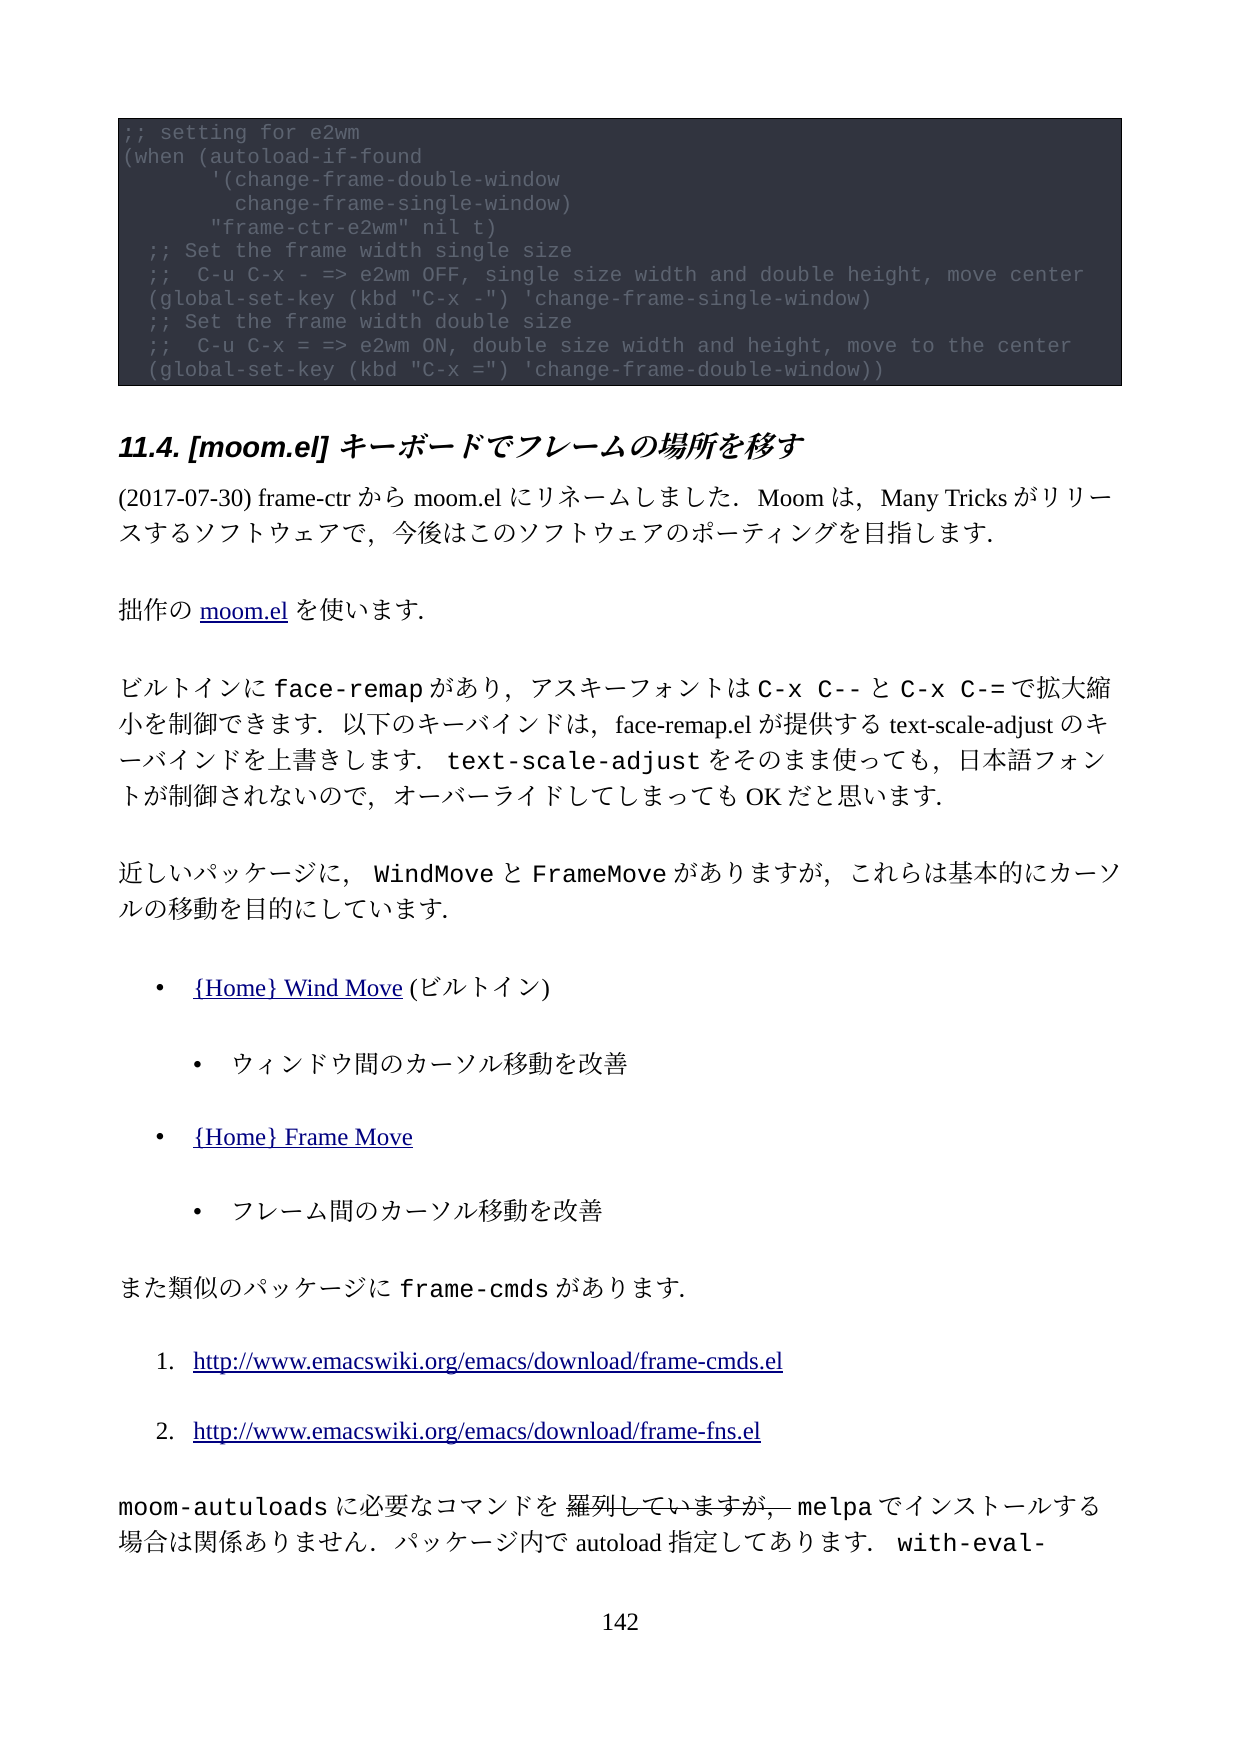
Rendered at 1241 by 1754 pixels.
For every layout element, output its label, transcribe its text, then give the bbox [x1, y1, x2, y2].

subtitle [moom.el] キーボードでフレームの場所を移す [118, 423, 1122, 465]
text また類似のパッケージに frame-cmds があります． [118, 1269, 1122, 1334]
list {Home} Frame Move [156, 1122, 1122, 1179]
text change-frame-single-window) [119, 189, 1121, 213]
text ;; setting for e2wm [119, 119, 1121, 142]
text 拙作の moom.el を使います． [118, 591, 1122, 656]
text ;; C-u C-x - => e2wm OFF, single size width and double height, move center [119, 260, 1121, 284]
text (when (autoload-if-found [119, 142, 1121, 165]
list ウィンドウ間のカーソル移動を改善 [193, 1044, 1122, 1109]
text 近しいパッケージに， WindMove と FrameMove がありますが，これらは基本的にカーソルの移動を目的にしています． [118, 854, 1122, 955]
text "frame-ctr-e2wm" nil t) [119, 213, 1121, 236]
list {Home} Wind Move (ビルトイン) [156, 967, 1122, 1032]
text ;; Set the frame width double size [119, 307, 1121, 331]
text '(change-frame-double-window [119, 165, 1121, 189]
text (2017-07-30) frame-ctr から moom.el にリネームしました．Moom は，Many Tricks がリリースするソフトウェアで，今後はこのソフトウェアのポーティングを目指します． [118, 478, 1122, 578]
text (global-set-key (kbd "C-x =") 'change-frame-double-window)) [119, 354, 1121, 385]
text ;; Set the frame width single size [119, 236, 1121, 260]
list フレーム間のカーソル移動を改善 [193, 1192, 1122, 1256]
text moom-autuloads に必要なコマンドを 羅列していますが， melpa でインストールする場合は関係ありません．パッケージ内で autoload 指定してあります． with-eval- [118, 1486, 1122, 1559]
list http://www.emacswiki.org/emacs/download/frame-fns.el [156, 1416, 1122, 1474]
text ビルトインに face-remap があり，アスキーフォントは C-x C-- と C-x C-= で拡大縮小を制御できます．以下のキーバインドは，face-remap.el が提供する text-scale-adjust のキーバインドを上書きします． text-scale-adjust をそのまま使っても，日本語フォントが制御されないので，オーバーライドしてしまってもOKだと思います． [118, 668, 1122, 841]
text (global-set-key (kbd "C-x -") 'change-frame-single-window) [119, 284, 1121, 307]
list http://www.emacswiki.org/emacs/download/frame-cmds.el [156, 1346, 1122, 1404]
text ;; C-u C-x = => e2wm ON, double size width and height, move to the center [119, 331, 1121, 354]
